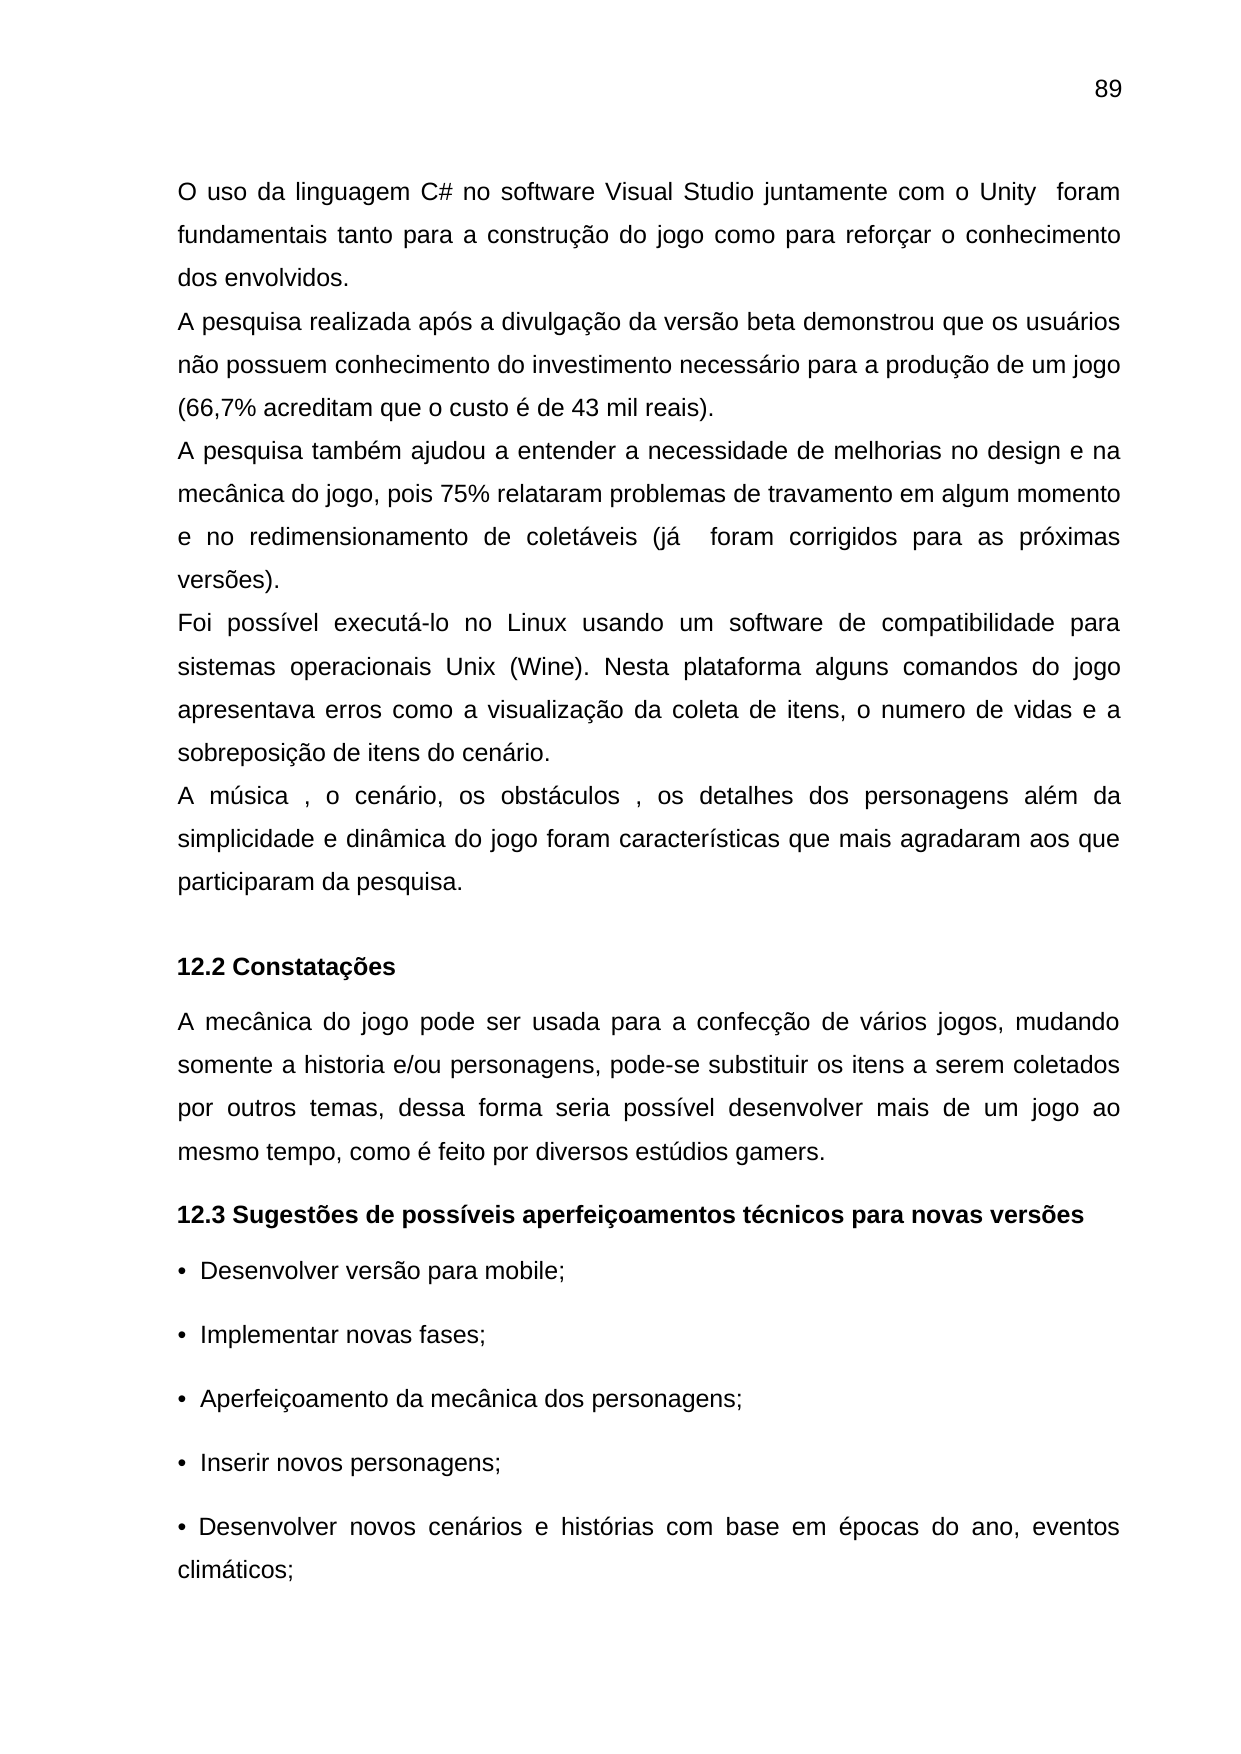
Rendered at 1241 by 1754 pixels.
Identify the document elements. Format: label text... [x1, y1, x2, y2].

text A pesquisa realizada após a divulgação da versão beta demonstrou que os usuários não possuem conhecimento do investimento necessário para a produção de um jogo (66,7% acreditam que o custo é de 43 mil reais). [177, 307, 1122, 422]
text Foi possível executá-lo no Linux usando um software de compatibilidade para sistemas operacionais Unix (Wine). Nesta plataforma alguns comandos do jogo apresentava erros como a visualização da coleta de itens, o numero de vidas e a sobreposição de itens do cenário. [177, 608, 1122, 767]
subtitle 12.2 Constatações [177, 952, 1122, 980]
subtitle 12.3 Sugestões de possíveis aperfeiçoamentos técnicos para novas versões [177, 1201, 1122, 1229]
text • Desenvolver novos cenários e histórias com base em épocas do ano, eventos climáticos; [177, 1512, 1122, 1584]
text A pesquisa também ajudou a entender a necessidade de melhorias no design e na mecânica do jogo, pois 75% relataram problemas de travamento em algum momento e no redimensionamento de coletáveis (já foram corrigidos para as próximas versões). [177, 436, 1122, 594]
text • Inserir novos personagens; [177, 1448, 1122, 1477]
text A mecânica do jogo pode ser usada para a confecção de vários jogos, mudando somente a historia e/ou personagens, pode-se substituir os itens a serem coletados por outros temas, dessa forma seria possível desenvolver mais de um jogo ao mesmo tempo, como é feito por diversos estúdios gamers. [177, 1007, 1122, 1165]
text • Aperfeiçoamento da mecânica dos personagens; [177, 1384, 1122, 1413]
text • Implementar novas fases; [177, 1320, 1122, 1349]
text O uso da linguagem C# no software Visual Studio juntamente com o Unity foram fundamentais tanto para a construção do jogo como para reforçar o conhecimento dos envolvidos. [177, 177, 1122, 292]
text • Desenvolver versão para mobile; [177, 1256, 1122, 1285]
text A música , o cenário, os obstáculos , os detalhes dos personagens além da simplicidade e dinâmica do jogo foram características que mais agradaram aos que participaram da pesquisa. [177, 781, 1122, 896]
